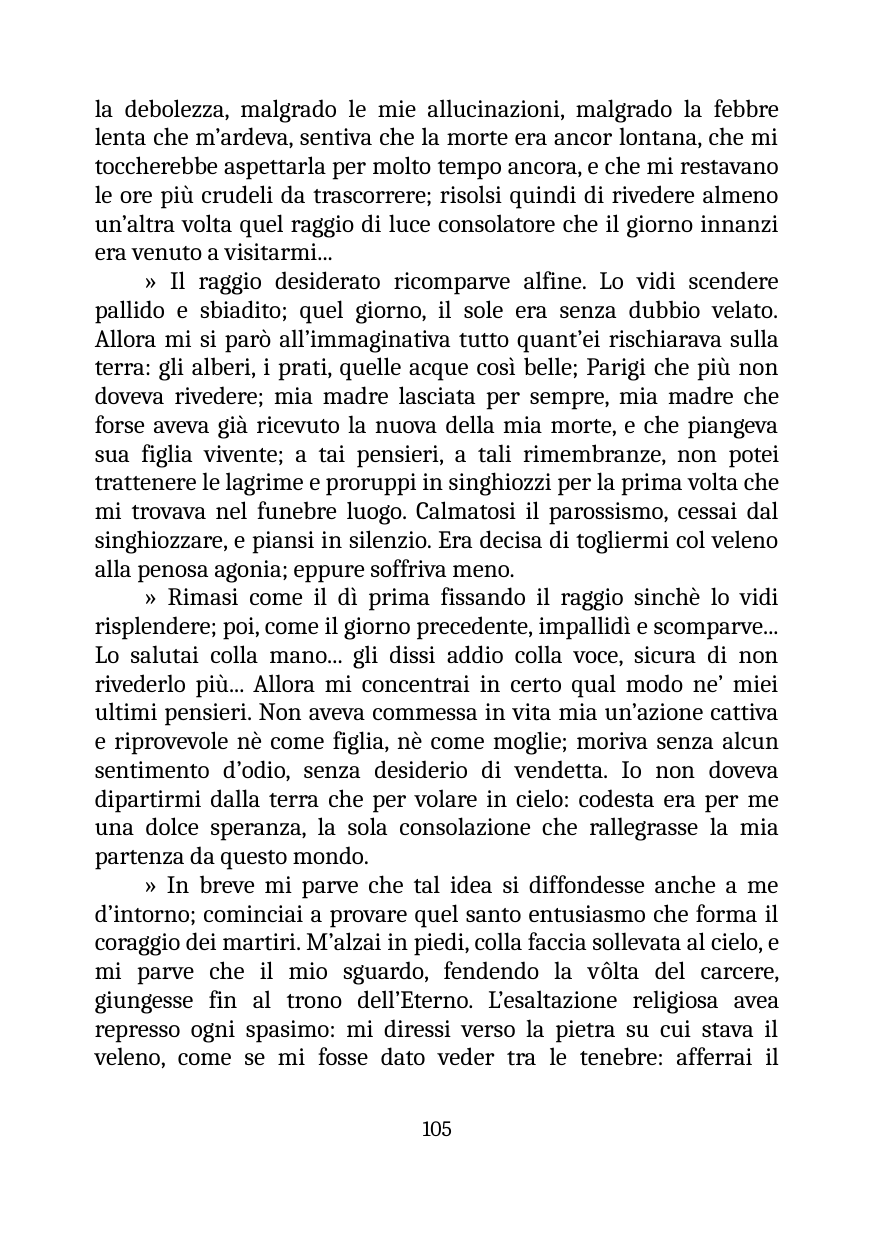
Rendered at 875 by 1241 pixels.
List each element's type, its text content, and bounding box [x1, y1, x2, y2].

text » In breve mi parve che tal idea si diffondesse anche a me d’intorno; cominciai a provare quel santo entusiasmo che forma il coraggio dei martiri. M’alzai in piedi, colla faccia sollevata al cielo, e mi parve che il mio sguardo, fendendo la vôlta del carcere, giungesse fin al trono dell’Eterno. L’esaltazione religiosa avea represso ogni spasimo: mi diressi verso la pietra su cui stava il veleno, come se mi fosse dato veder tra le tenebre: afferrai il [94, 871, 779, 1072]
text la debolezza, malgrado le mie allucinazioni, malgrado la febbre lenta che m’ardeva, sentiva che la morte era ancor lontana, che mi toccherebbe aspettarla per molto tempo ancora, e che mi restavano le ore più crudeli da trascorrere; risolsi quindi di rivedere almeno un’altra volta quel raggio di luce consolatore che il giorno innanzi era venuto a visitarmi... [94, 94, 779, 267]
text » Il raggio desiderato ricomparve alfine. Lo vidi scendere pallido e sbiadito; quel giorno, il sole era senza dubbio velato. Allora mi si parò all’immaginativa tutto quant’ei rischiarava sulla terra: gli alberi, i prati, quelle acque così belle; Parigi che più non doveva rivedere; mia madre lasciata per sempre, mia madre che forse aveva già ricevuto la nuova della mia morte, e che piangeva sua figlia vivente; a tai pensieri, a tali rimembranze, non potei trattenere le lagrime e proruppi in singhiozzi per la prima volta che mi trovava nel funebre luogo. Calmatosi il parossismo, cessai dal singhiozzare, e piansi in silenzio. Era decisa di togliermi col veleno alla penosa agonia; eppure soffriva meno. [94, 267, 779, 583]
text » Rimasi come il dì prima fissando il raggio sinchè lo vidi risplendere; poi, come il giorno precedente, impallidì e scomparve... Lo salutai colla mano... gli dissi addio colla voce, sicura di non rivederlo più... Allora mi concentrai in certo qual modo ne’ miei ultimi pensieri. Non aveva commessa in vita mia un’azione cattiva e riprovevole nè come figlia, nè come moglie; moriva senza alcun sentimento d’odio, senza desiderio di vendetta. Io non doveva dipartirmi dalla terra che per volare in cielo: codesta era per me una dolce speranza, la sola consolazione che rallegrasse la mia partenza da questo mondo. [94, 583, 779, 871]
